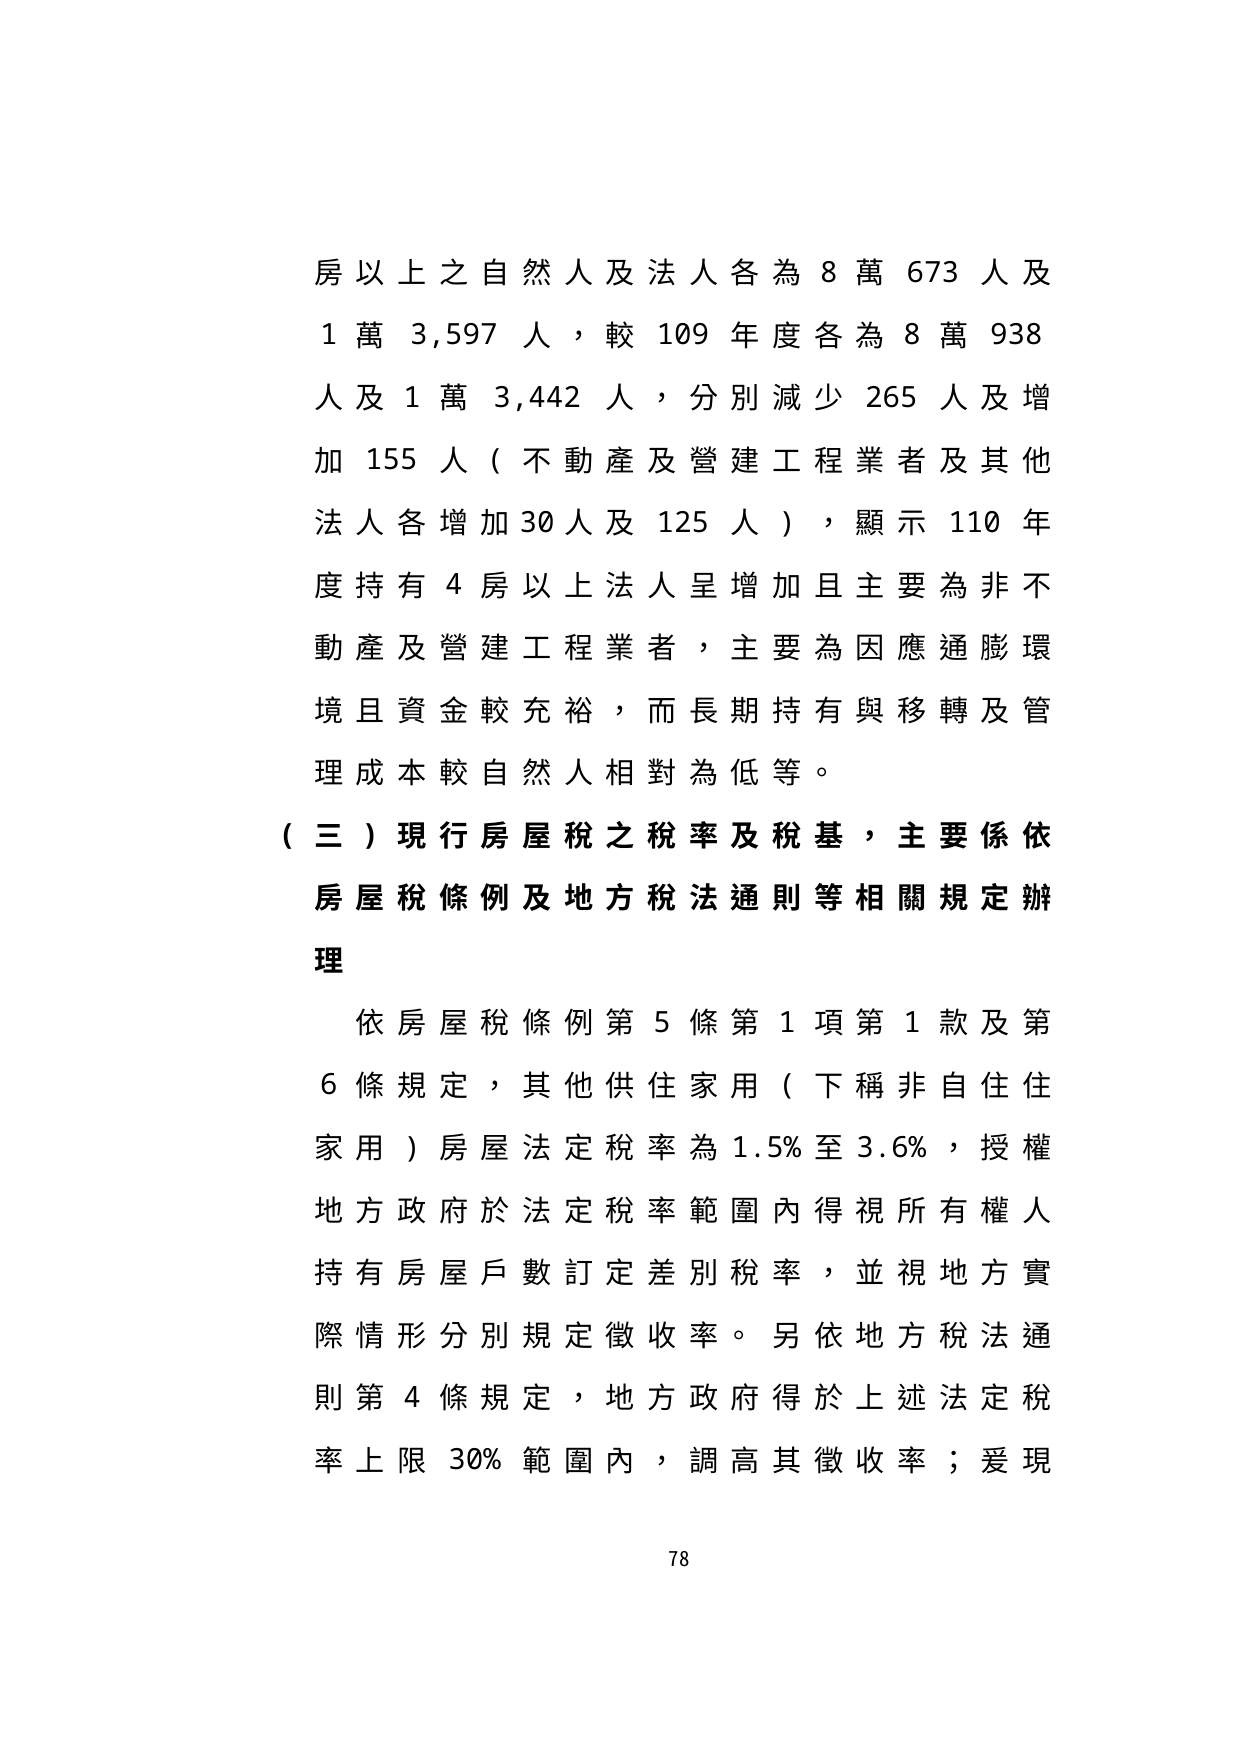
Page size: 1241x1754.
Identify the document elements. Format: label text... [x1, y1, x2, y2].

text (三)現行房屋稅之稅率及稅基，主要係依房屋稅條例及地方稅法通則等相關規定辦理 [242, 792, 1058, 979]
text 房以上之自然人及法人各為8萬673人及1萬3,597人，較109年度各為8萬938人及1萬3,442人，分別減少265人及增加155人(不動產及營建工程業者及其他法人各增加30人及125人)，顯示110年度持有4房以上法人呈增加且主要為非不動產及營建工程業者，主要為因應通膨環境且資金較充裕，而長期持有與移轉及管理成本較自然人相對為低等。 [271, 229, 1058, 792]
text 依房屋稅條例第5條第1項第1款及第6條規定，其他供住家用(下稱非自住住家用)房屋法定稅率為1.5%至3.6%，授權地方政府於法定稅率範圍內得視所有權人持有房屋戶數訂定差別稅率，並視地方實際情形分別規定徵收率。另依地方稅法通則第4條規定，地方政府得於上述法定稅率上限30%範圍內，調高其徵收率；爰現 [271, 979, 1058, 1479]
